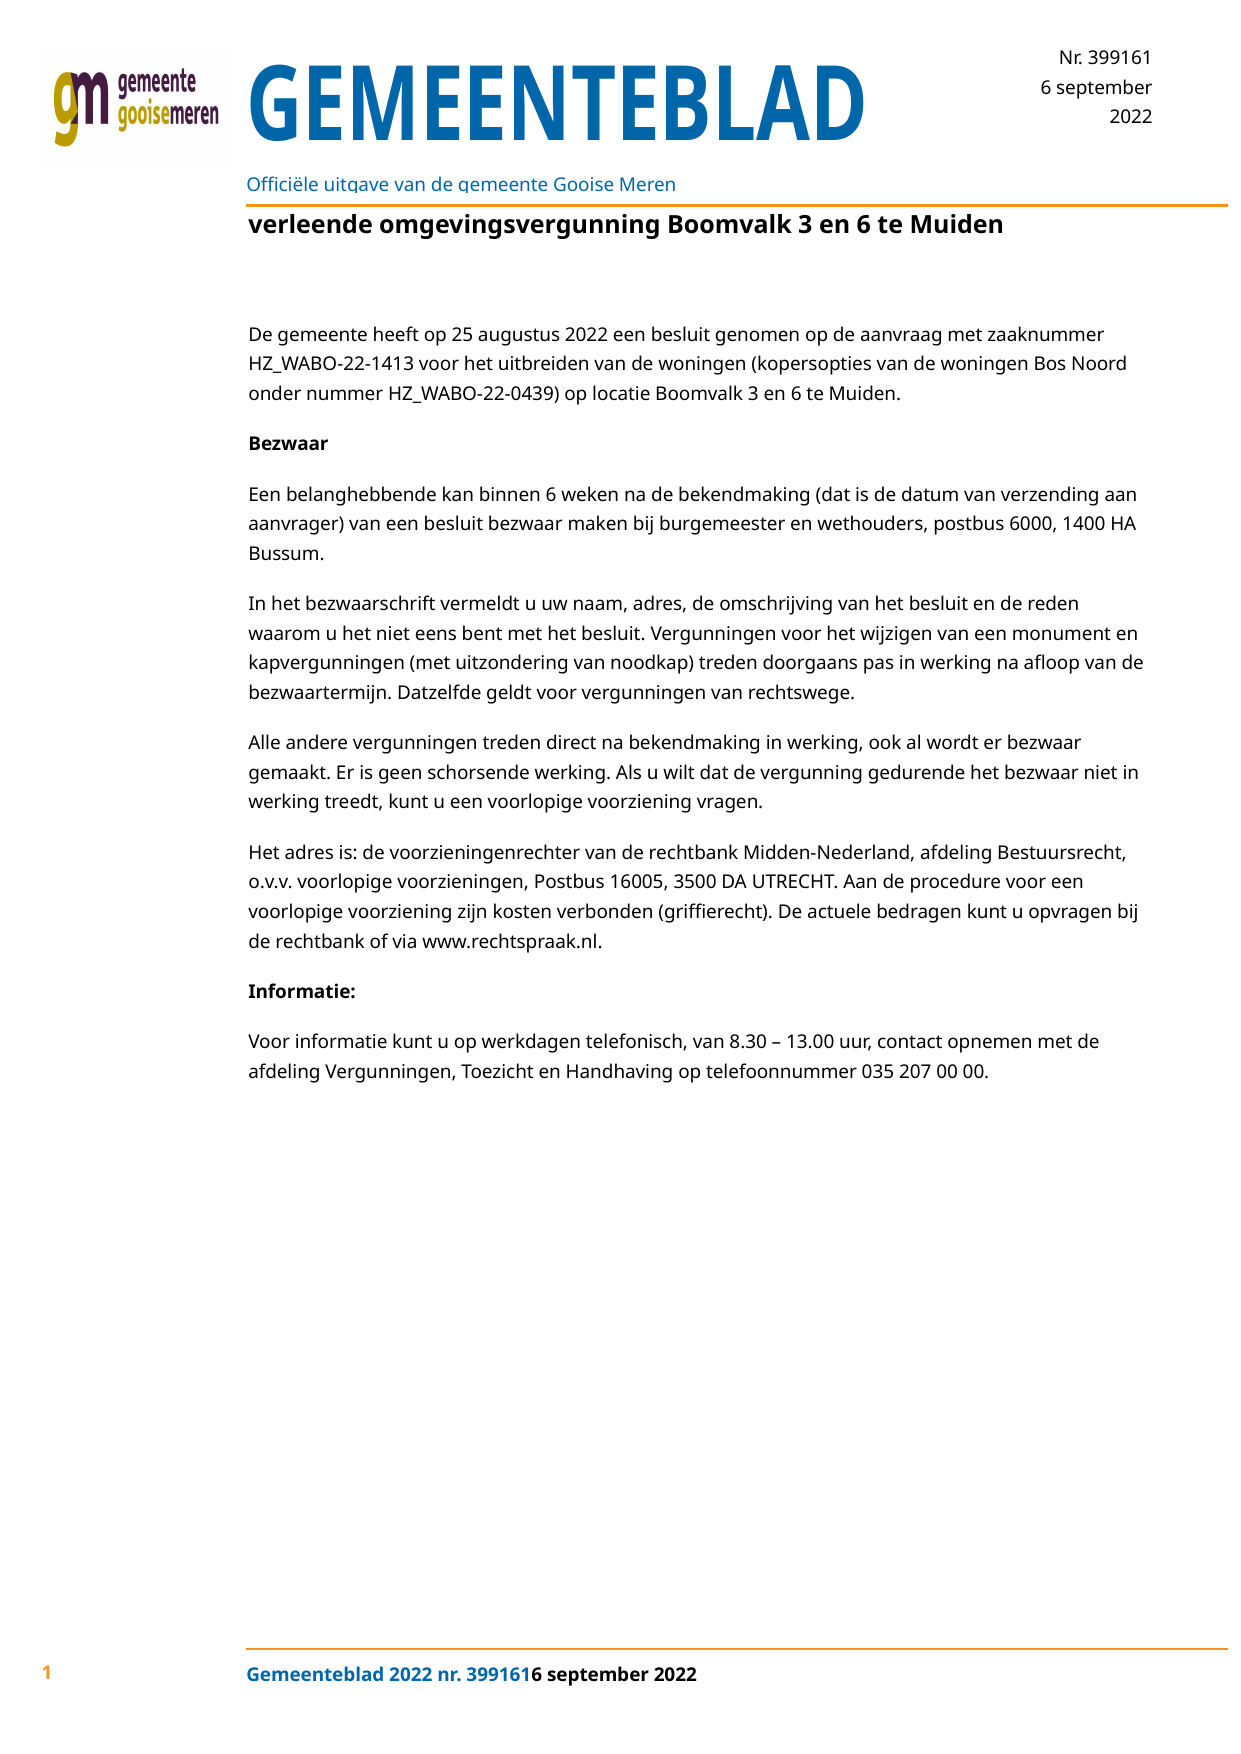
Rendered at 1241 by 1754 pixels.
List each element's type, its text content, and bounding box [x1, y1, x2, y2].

text Het adres is: de voorzieningenrechter van de rechtbank Midden-Nederland, afdeling Bestuursrecht, o.v.v. voorlopige voorzieningen, Postbus 16005, 3500 DA UTRECHT. Aan de procedure voor een voorlopige voorziening zijn kosten verbonden (griffierecht). De actuele bedragen kunt u opvragen bij de rechtbank of via www.rechtspraak.nl. [248, 839, 1152, 953]
text verleende omgevingsvergunning Boomvalk 3 en 6 te Muiden [248, 207, 1152, 241]
text In het bezwaarschrift vermeldt u uw naam, adres, de omschrijving van het besluit en de reden waarom u het niet eens bent met het besluit. Vergunningen voor het wijzigen van een monument en kapvergunningen (met uitzondering van noodkap) treden doorgaans pas in werking na afloop van de bezwaartermijn. Datzelfde geldt voor vergunningen van rechtswege. [248, 590, 1152, 705]
text Informatie: [248, 978, 1152, 1004]
text Voor informatie kunt u op werkdagen telefonisch, van 8.30 – 13.00 uur, contact opnemen met de afdeling Vergunningen, Toezicht en Handhaving op telefoonnummer 035 207 00 00. [248, 1029, 1152, 1084]
text Bezwaar [248, 430, 1152, 456]
text Een belanghebbende kan binnen 6 weken na de bekendmaking (dat is de datum van verzending aan aanvrager) van een besluit bezwaar maken bij burgemeester en wethouders, postbus 6000, 1400 HA Bussum. [248, 481, 1152, 566]
text De gemeente heeft op 25 augustus 2022 een besluit genomen op de aanvraag met zaaknummer HZ_WABO-22-1413 voor het uitbreiden van de woningen (kopersopties van de woningen Bos Noord onder nummer HZ_WABO-22-0439) op locatie Boomvalk 3 en 6 te Muiden. [248, 321, 1152, 406]
text Alle andere vergunningen treden direct na bekendmaking in werking, ook al wordt er bezwaar gemaakt. Er is geen schorsende werking. Als u wilt dat de vergunning gedurende het bezwaar niet in werking treedt, kunt u een voorlopige voorziening vragen. [248, 729, 1152, 814]
picture [41, 47, 231, 172]
